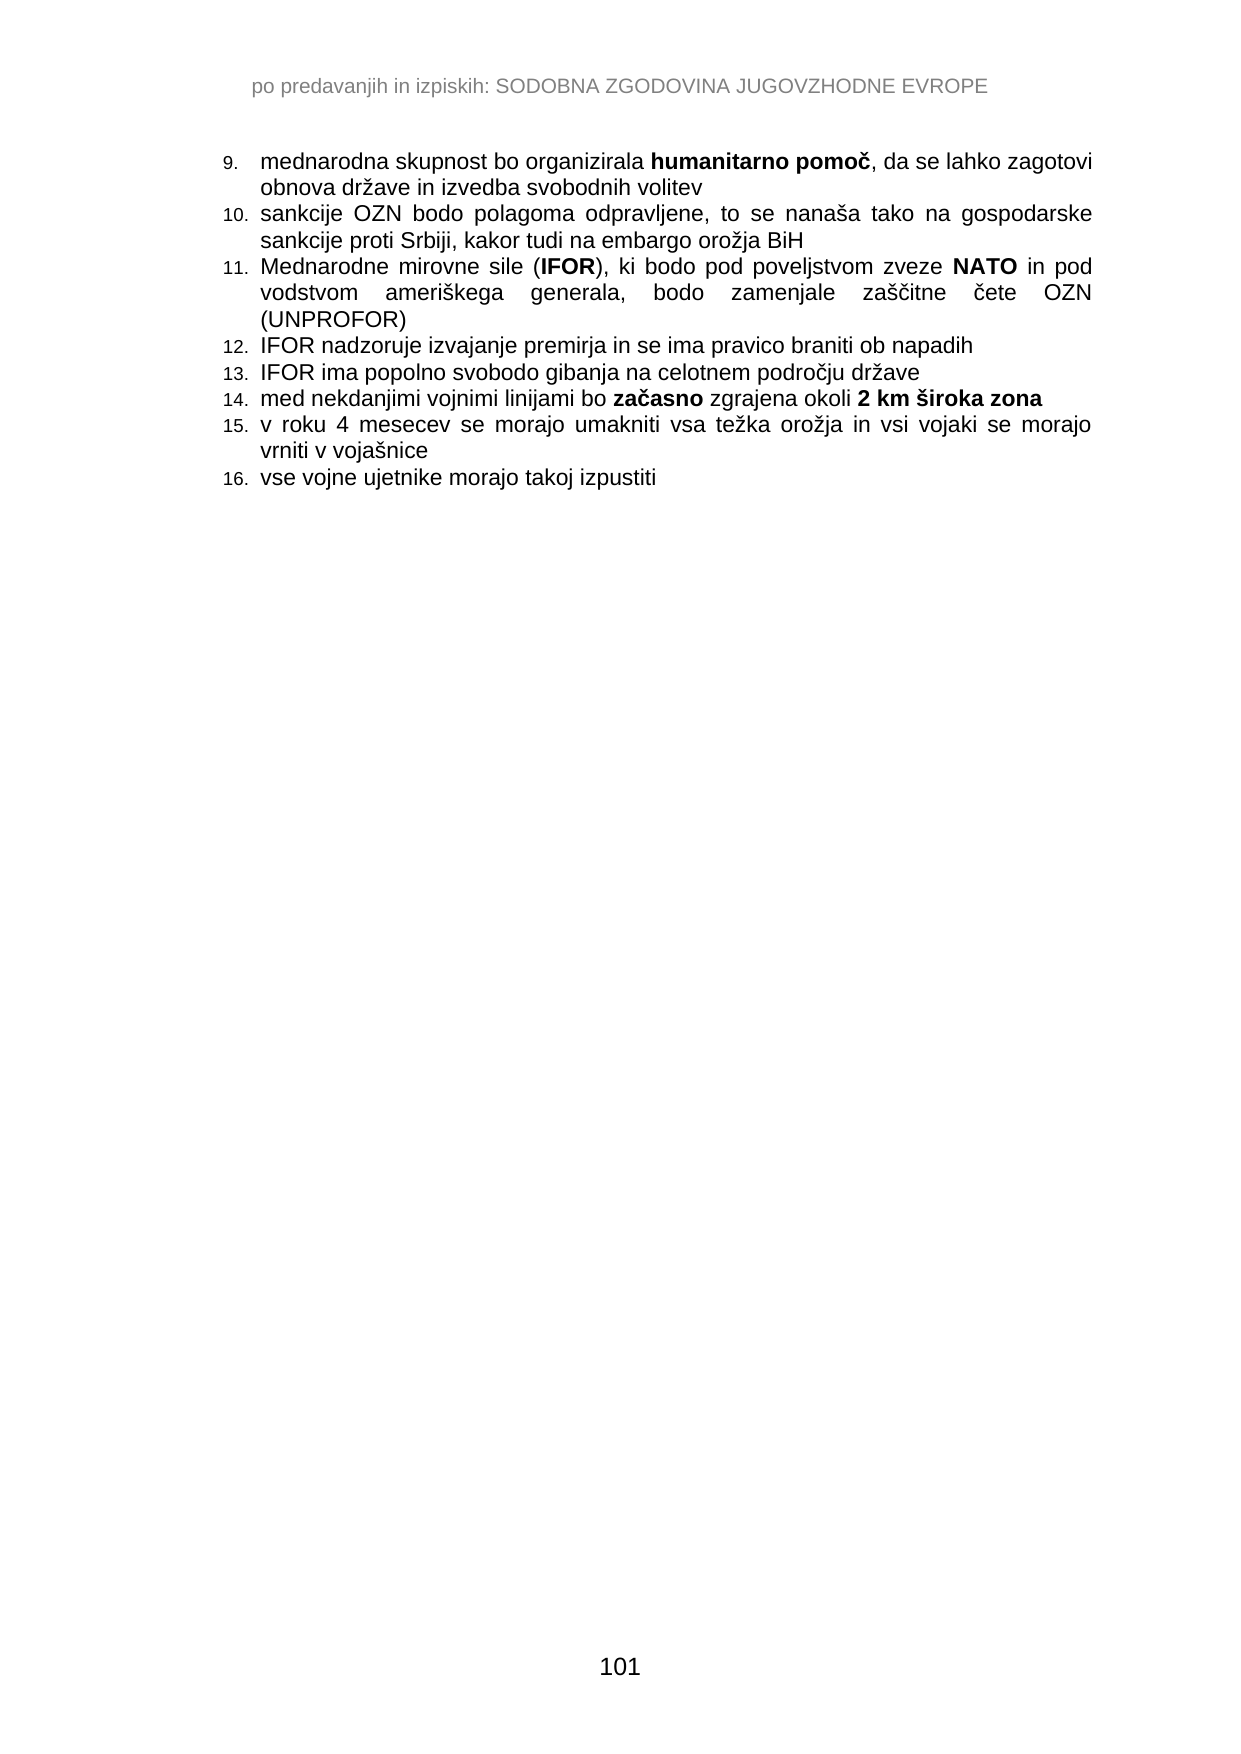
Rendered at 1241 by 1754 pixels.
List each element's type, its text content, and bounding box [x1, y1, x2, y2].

list v roku 4 mesecev se morajo umakniti vsa težka orožja in vsi vojaki se morajo vrniti v vojašnice [223, 411, 1093, 464]
list IFOR ima popolno svobodo gibanja na celotnem področju države [223, 358, 1093, 385]
list Mednarodne mirovne sile (IFOR), ki bodo pod poveljstvom zveze NATO in pod vodstvom ameriškega generala, bodo zamenjale zaščitne čete OZN (UNPROFOR) [223, 253, 1093, 332]
list mednarodna skupnost bo organizirala humanitarno pomoč, da se lahko zagotovi obnova države in izvedba svobodnih volitev [223, 148, 1093, 200]
list IFOR nadzoruje izvajanje premirja in se ima pravico braniti ob napadih [223, 332, 1093, 358]
list med nekdanjimi vojnimi linijami bo začasno zgrajena okoli 2 km široka zona [223, 385, 1093, 411]
list sankcije OZN bodo polagoma odpravljene, to se nanaša tako na gospodarske sankcije proti Srbiji, kakor tudi na embargo orožja BiH [223, 200, 1093, 253]
list vse vojne ujetnike morajo takoj izpustiti [223, 464, 1093, 490]
